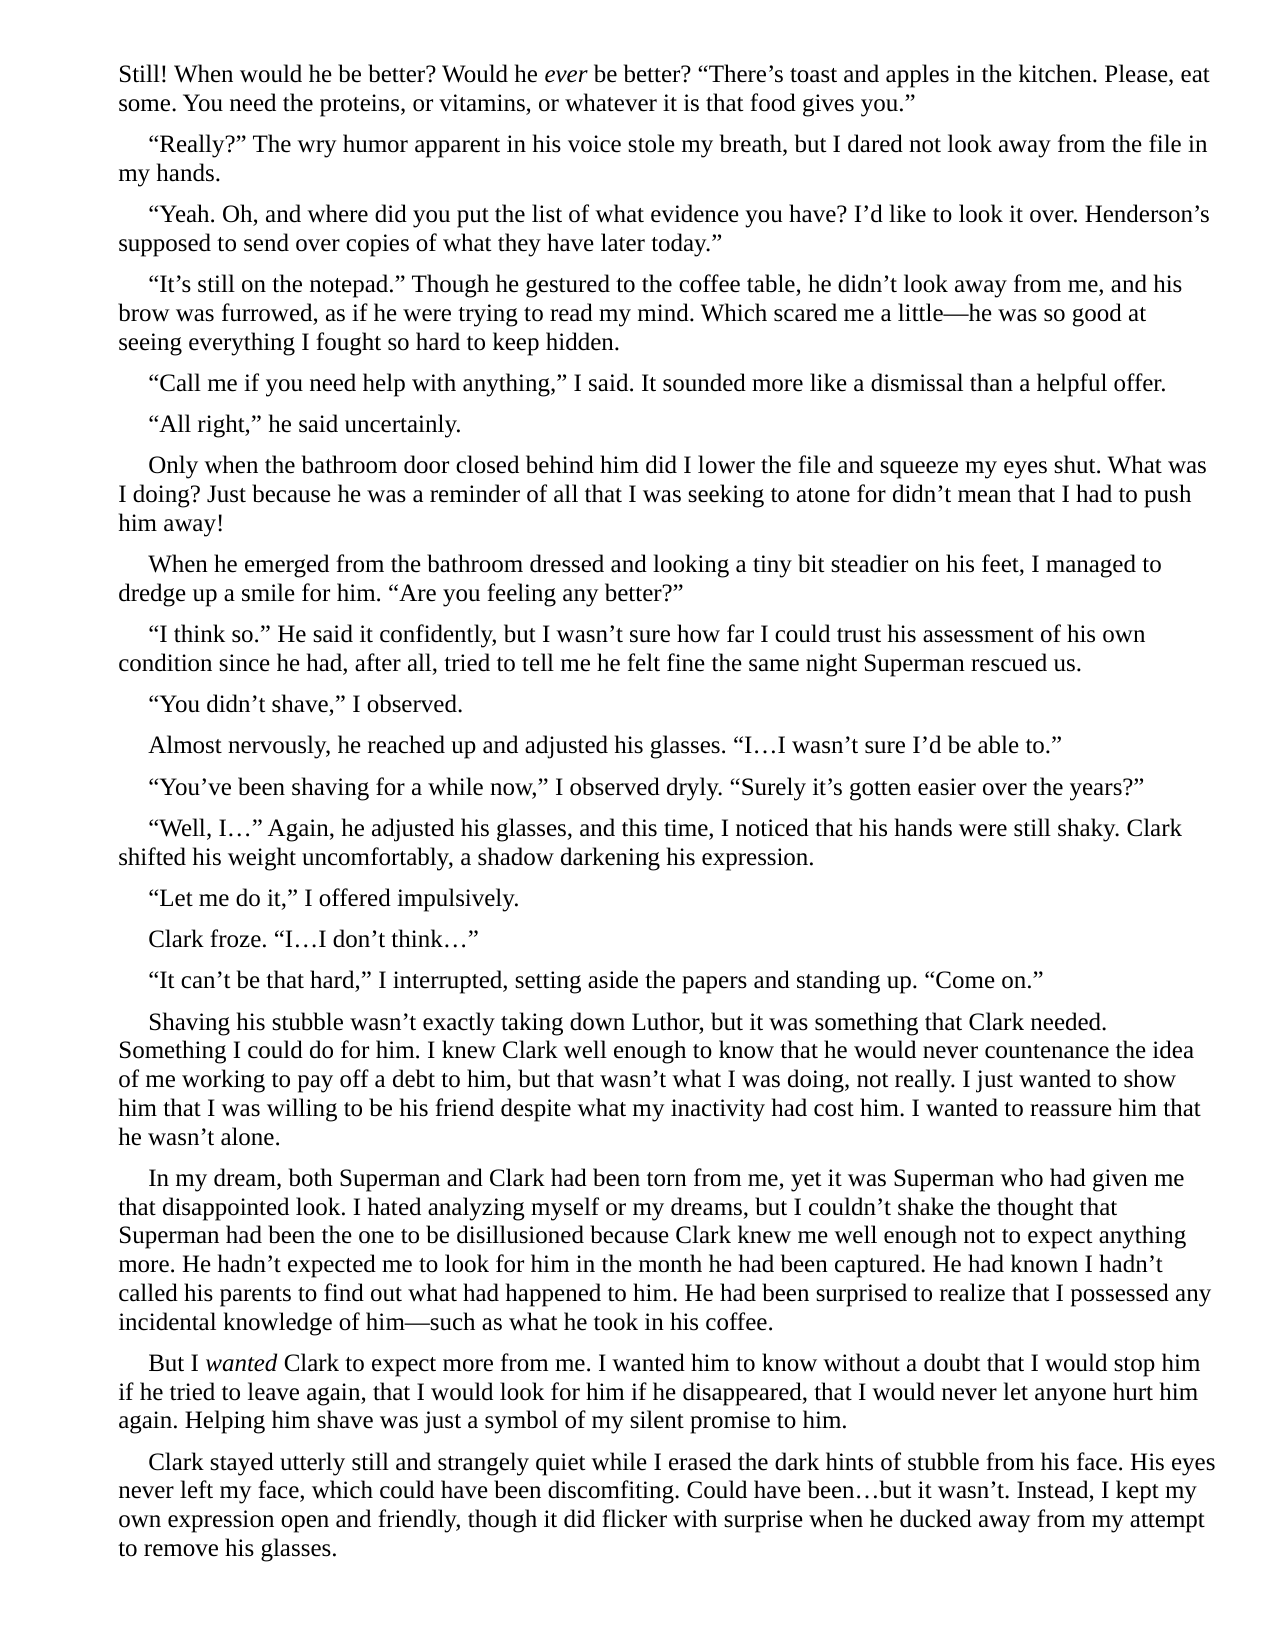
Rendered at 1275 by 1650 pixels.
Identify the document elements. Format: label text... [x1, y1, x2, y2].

text Almost nervously, he reached up and adjusted his glasses. “I…I wasn’t sure I’d be able to.” [118, 730, 1216, 759]
text “It can’t be that hard,” I interrupted, setting aside the papers and standing up. “Come on.” [118, 965, 1216, 994]
text “Let me do it,” I offered impulsively. [118, 883, 1216, 912]
text “Well, I…” Again, he adjusted his glasses, and this time, I noticed that his hands were still shaky. Clark shifted his weight uncomfortably, a shadow darkening his expression. [118, 813, 1216, 870]
text When he emerged from the bathroom dressed and looking a tiny bit steadier on his feet, I managed to dredge up a smile for him. “Are you feeling any better?” [118, 549, 1216, 607]
text In my dream, both Superman and Clark had been torn from me, yet it was Superman who had given me that disappointed look. I hated analyzing myself or my dreams, but I couldn’t shake the thought that Superman had been the one to be disillusioned because Clark knew me well enough not to expect anything more. He hadn’t expected me to look for him in the month he had been captured. He had known I hadn’t called his parents to find out what had happened to him. He had been surprised to realize that I possessed any incidental knowledge of him—such as what he took in his coffee. [118, 1163, 1216, 1335]
text “You didn’t shave,” I observed. [118, 689, 1216, 718]
text But I wanted Clark to expect more from me. I wanted him to know without a doubt that I would stop him if he tried to leave again, that I would look for him if he disappeared, that I would never let anyone hurt him again. Helping him shave was just a symbol of my silent promise to him. [118, 1348, 1216, 1434]
text Clark stayed utterly still and strangely quiet while I erased the dark hints of stubble from his face. His eyes never left my face, which could have been discomfiting. Could have been…but it wasn’t. Instead, I kept my own expression open and friendly, though it did flicker with surprise when he ducked away from my attempt to remove his glasses. [118, 1447, 1216, 1562]
text Only when the bathroom door closed behind him did I lower the file and squeeze my eyes shut. What was I doing? Just because he was a reminder of all that I was seeking to atone for didn’t mean that I had to push him away! [118, 450, 1216, 537]
text “Call me if you need help with anything,” I said. It sounded more like a dismissal than a helpful offer. [118, 368, 1216, 397]
text “All right,” he said uncertainly. [118, 409, 1216, 438]
text “I think so.” He said it confidently, but I wasn’t sure how far I could trust his assessment of his own condition since he had, after all, tried to tell me he felt fine the same night Superman rescued us. [118, 619, 1216, 677]
text “It’s still on the notepad.” Though he gestured to the coffee table, he didn’t look away from me, and his brow was furrowed, as if he were trying to read my mind. Which scared me a little—he was so good at seeing everything I fought so hard to keep hidden. [118, 269, 1216, 355]
text Clark froze. “I…I don’t think…” [118, 924, 1216, 953]
text “Really?” The wry humor apparent in his voice stole my breath, but I dared not look away from the file in my hands. [118, 129, 1216, 187]
text Shaving his stubble wasn’t exactly taking down Luthor, but it was something that Clark needed. Something I could do for him. I knew Clark well enough to know that he would never countenance the idea of me working to pay off a debt to him, but that wasn’t what I was doing, not really. I just wanted to show him that I was willing to be his friend despite what my inactivity had cost him. I wanted to reassure him that he wasn’t alone. [118, 1007, 1216, 1150]
text Still! When would he be better? Would he ever be better? “There’s toast and apples in the kitchen. Please, eat some. You need the proteins, or vitamins, or whatever it is that food gives you.” [118, 59, 1216, 117]
text “Yeah. Oh, and where did you put the list of what evidence you have? I’d like to look it over. Henderson’s supposed to send over copies of what they have later today.” [118, 199, 1216, 257]
text “You’ve been shaving for a while now,” I observed dryly. “Surely it’s gotten easier over the years?” [118, 772, 1216, 800]
